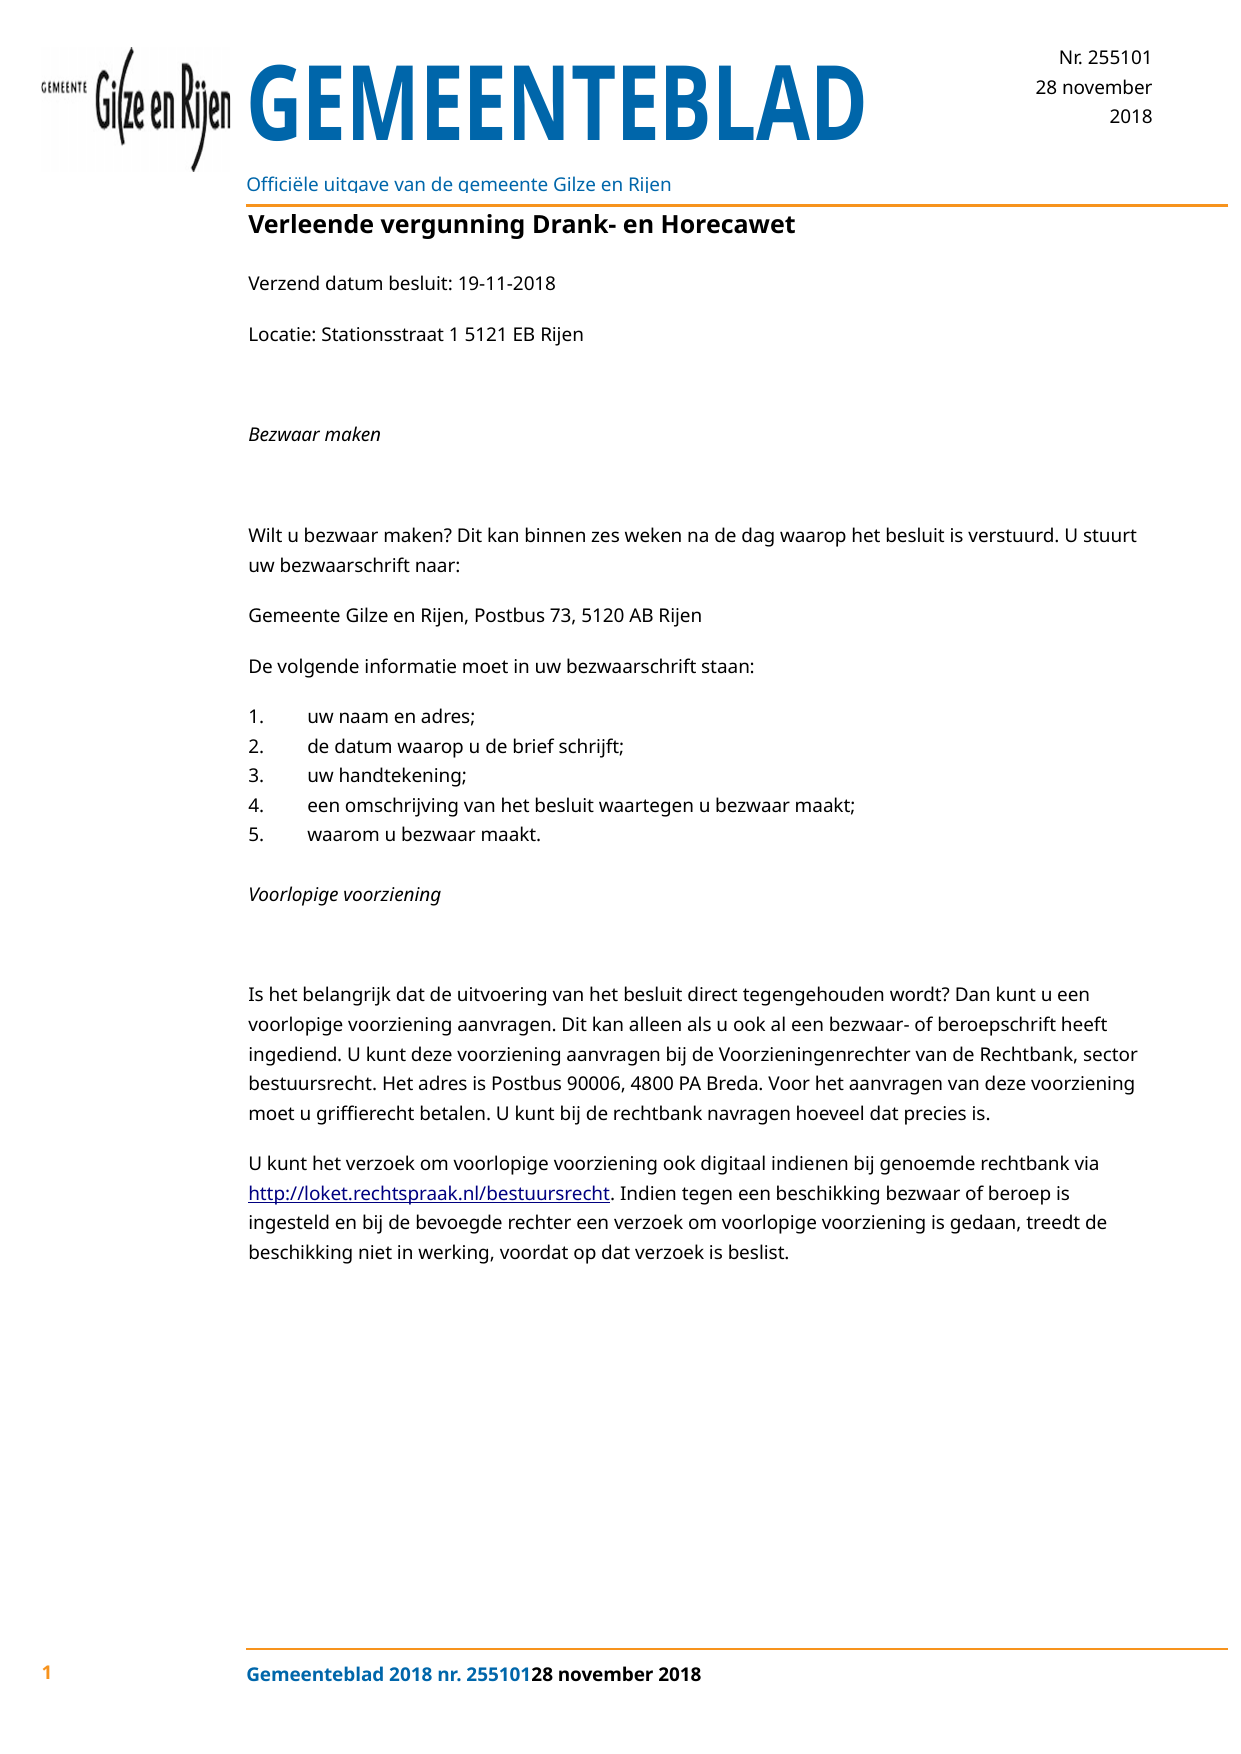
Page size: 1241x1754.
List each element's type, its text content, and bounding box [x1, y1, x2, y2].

text Is het belangrijk dat de uitvoering van het besluit direct tegengehouden wordt? Dan kunt u een voorlopige voorziening aanvragen. Dit kan alleen als u ook al een bezwaar- of beroepschrift heeft ingediend. U kunt deze voorziening aanvragen bij de Voorzieningenrechter van de Rechtbank, sector bestuursrecht. Het adres is Postbus 90006, 4800 PA Breda. Voor het aanvragen van deze voorziening moet u griffierecht betalen. U kunt bij de rechtbank navragen hoeveel dat precies is. [248, 982, 1152, 1126]
list uw naam en adres; [248, 703, 1152, 729]
text Verzend datum besluit: 19-11-2018 [248, 270, 1152, 296]
text Gemeente Gilze en Rijen, Postbus 73, 5120 AB Rijen [248, 602, 1152, 628]
list de datum waarop u de brief schrijft; [248, 733, 1152, 758]
text Wilt u bezwaar maken? Dit kan binnen zes weken na de dag waarop het besluit is verstuurd. U stuurt uw bezwaarschrift naar: [248, 522, 1152, 578]
text U kunt het verzoek om voorlopige voorziening ook digitaal indienen bij genoemde rechtbank via http://loket.rechtspraak.nl/bestuursrecht. Indien tegen een beschikking bezwaar of beroep is ingesteld en bij de bevoegde rechter een verzoek om voorlopige voorziening is gedaan, treedt de beschikking niet in werking, voordat op dat verzoek is beslist. [248, 1150, 1152, 1265]
list waarom u bezwaar maakt. [248, 822, 1152, 847]
text Verleende vergunning Drank- en Horecawet [248, 207, 1152, 241]
picture [41, 47, 231, 172]
text Locatie: Stationsstraat 1 5121 EB Rijen [248, 321, 1152, 346]
text De volgende informatie moet in uw bezwaarschrift staan: [248, 653, 1152, 678]
list uw handtekening; [248, 762, 1152, 788]
list een omschrijving van het besluit waartegen u bezwaar maakt; [248, 792, 1152, 818]
text Bezwaar maken [248, 422, 1152, 447]
text Voorlopige voorziening [248, 881, 1152, 906]
